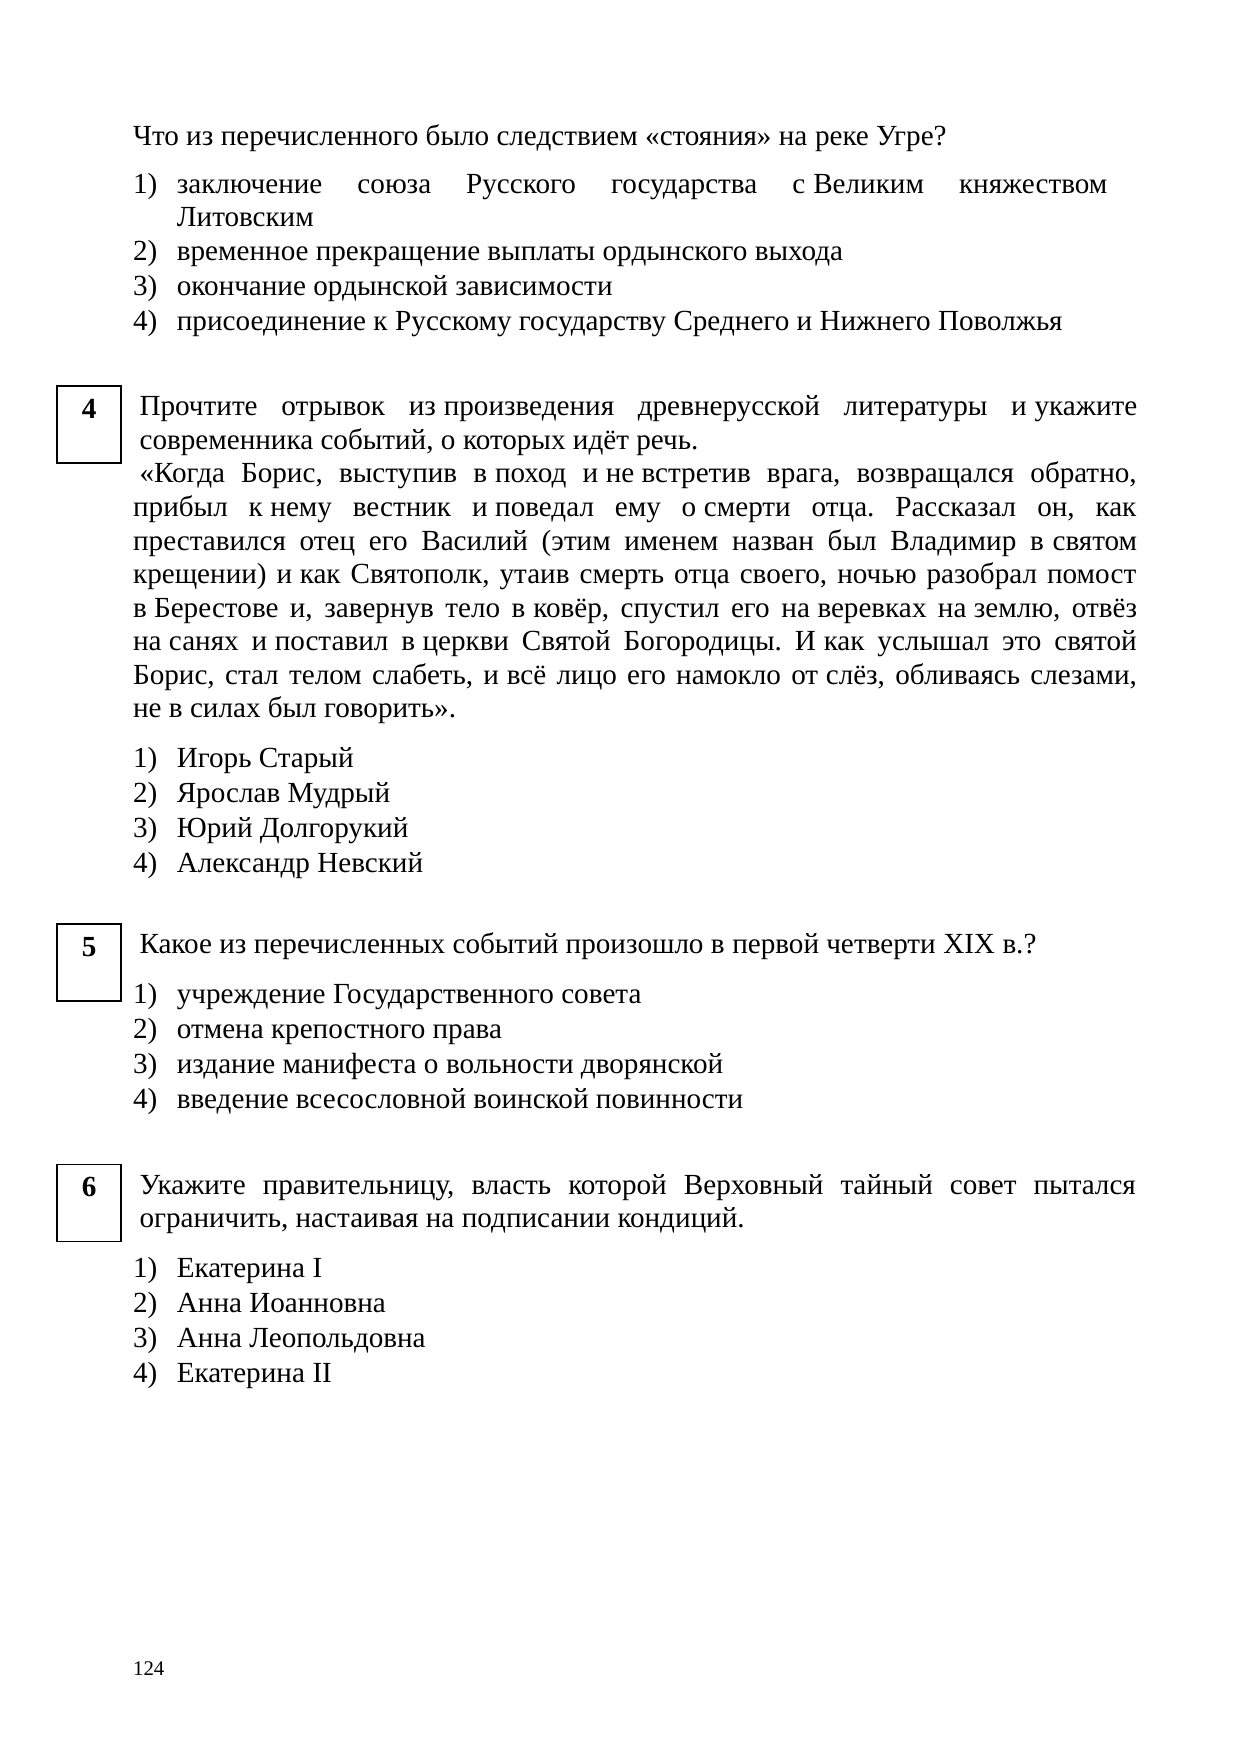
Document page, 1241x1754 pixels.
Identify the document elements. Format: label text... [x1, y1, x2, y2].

table_cell Анна Леопольдовна [177, 1321, 1107, 1356]
text Что из перечисленного было следствием «стояния» на реке Угре? [133, 118, 1137, 152]
table_cell 2) [133, 1286, 177, 1321]
table_cell окончание ордынской зависимости [177, 268, 1107, 303]
table_cell Юрий Долгорукий [177, 811, 1107, 846]
text 6 [60, 1167, 118, 1239]
text Какое из перечисленных событий произошло в первой четверти XIX в.? [133, 926, 1137, 960]
table_cell 4) [133, 846, 177, 881]
table_cell 2) [133, 233, 177, 268]
table_header заключение союза Русского государства с Великим княжеством Литовским [177, 166, 1107, 233]
table_cell 4) [133, 1081, 177, 1116]
table_header учреждение Государственного совета [177, 976, 1107, 1011]
text «Когда Борис, выступив в поход и не встретив врага, возвращался обратно, прибыл к нему вестник и поведал ему о смерти отца. Рассказал он, как преставился отец его Василий (этим именем назван был Владимир в святом крещении) и как Святополк, утаив смерть отца своего, ночью разобрал помост в Берестове и, завернув тело в ковёр, спустил его на веревках на землю, отвёз на санях и поставил в церкви Святой Богородицы. И как услышал это святой Борис, стал телом слабеть, и всё лицо его намокло от слёз, обливаясь слезами, не в силах был говорить». [133, 456, 1137, 724]
table_cell Анна Иоанновна [177, 1286, 1107, 1321]
table_cell 4) [133, 303, 177, 338]
table_cell Екатерина II [177, 1356, 1107, 1391]
table_cell Ярослав Мудрый [177, 776, 1107, 811]
table_cell 3) [133, 1046, 177, 1081]
text Прочтите отрывок из произведения древнерусской литературы и укажите современника событий, о которых идёт речь. [133, 388, 1137, 456]
table_cell 3) [133, 811, 177, 846]
text 4 [60, 389, 118, 460]
table_cell введение всесословной воинской повинности [177, 1081, 1107, 1116]
table_header 1) [133, 1251, 177, 1286]
table_header 1) [133, 976, 177, 1011]
table_header Екатерина I [177, 1251, 1107, 1286]
table_cell 2) [133, 1011, 177, 1046]
table_header 1) [133, 741, 177, 776]
table_cell отмена крепостного права [177, 1011, 1107, 1046]
table_cell 4) [133, 1356, 177, 1391]
table_cell 3) [133, 1321, 177, 1356]
table_cell присоединение к Русскому государству Среднего и Нижнего Поволжья [177, 303, 1107, 338]
table_cell временное прекращение выплаты ордынского выхода [177, 233, 1107, 268]
table_cell 2) [133, 776, 177, 811]
text Укажите правительницу, власть которой Верховный тайный совет пытался ограничить, настаивая на подписании кондиций. [133, 1167, 1137, 1234]
table_cell 3) [133, 268, 177, 303]
table_cell Александр Невский [177, 846, 1107, 881]
table_header Игорь Старый [177, 741, 1107, 776]
text 5 [60, 927, 118, 998]
table_header 1) [133, 166, 177, 233]
table_cell издание манифеста о вольности дворянской [177, 1046, 1107, 1081]
